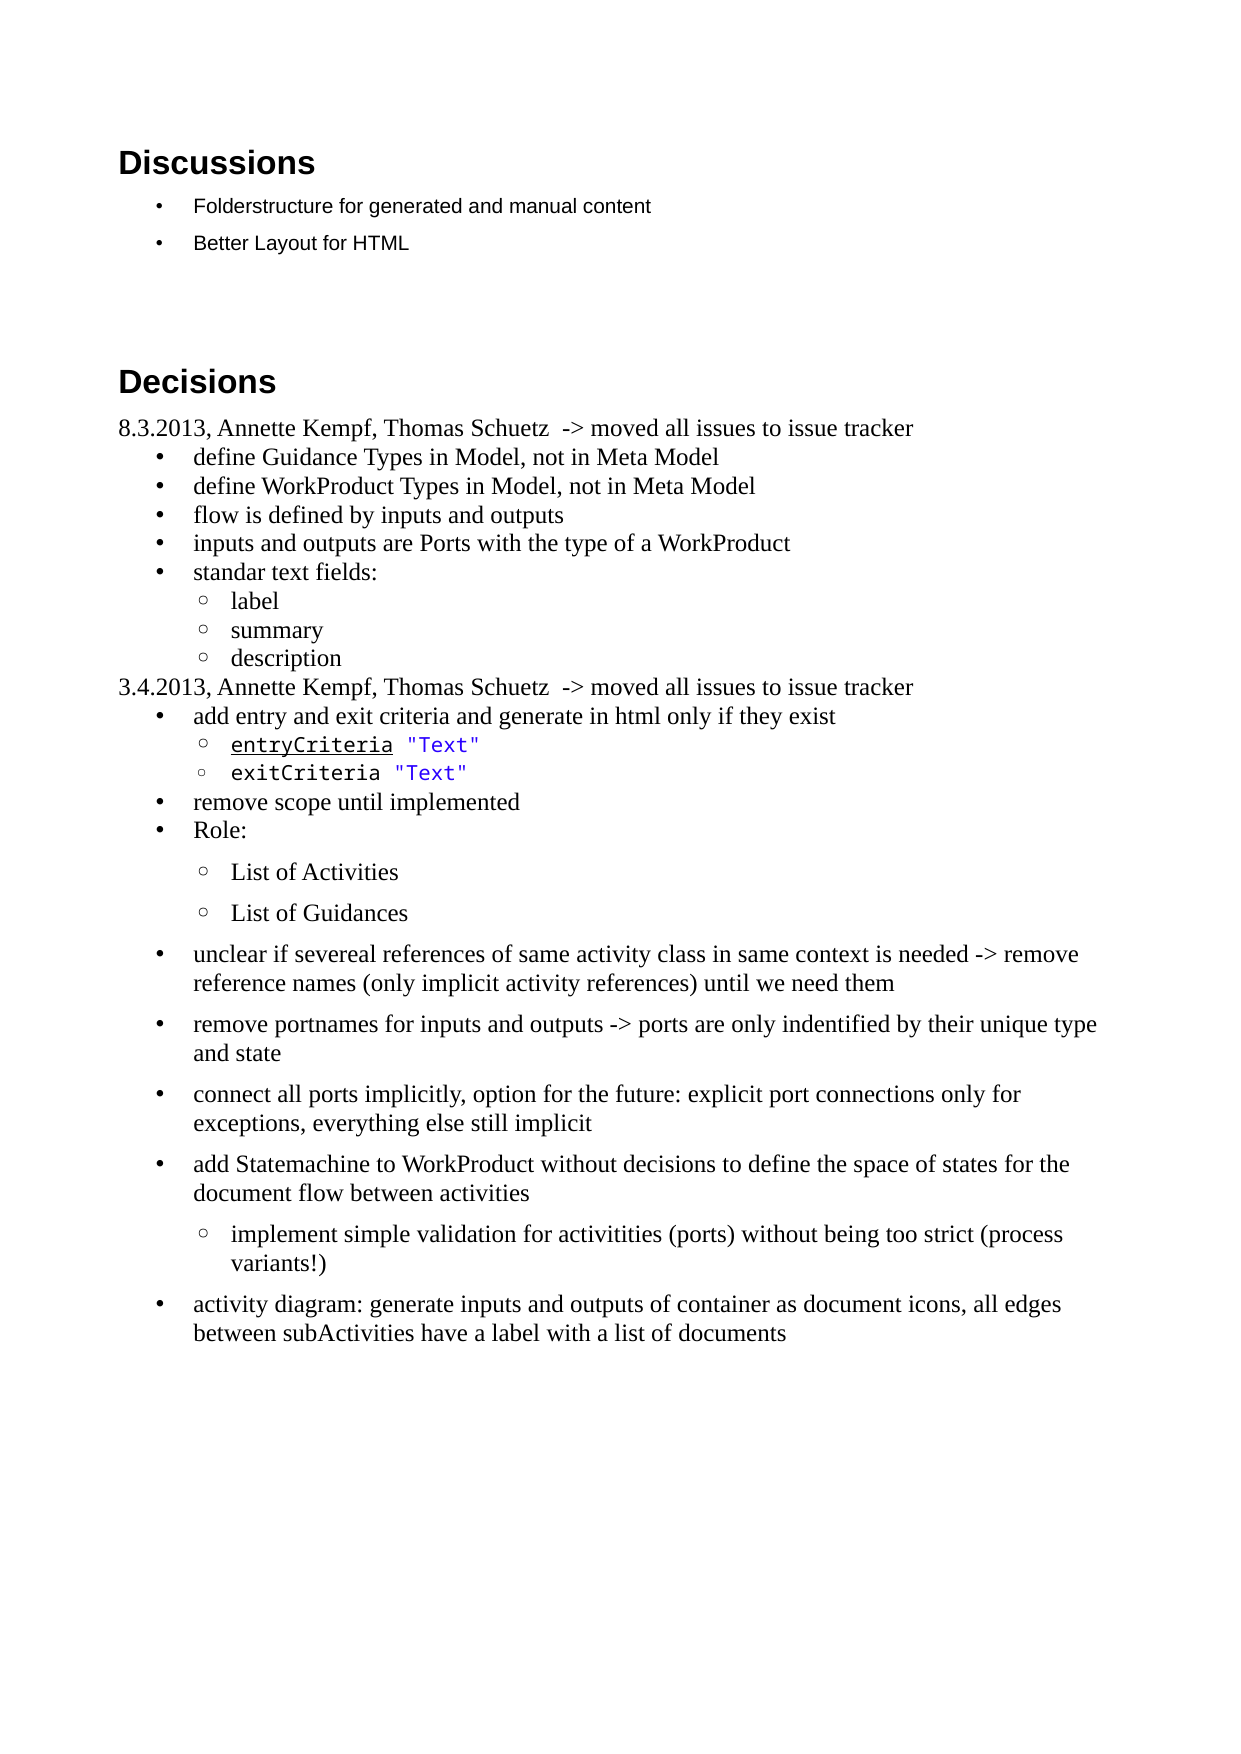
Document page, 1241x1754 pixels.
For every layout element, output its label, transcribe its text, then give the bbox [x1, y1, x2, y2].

subtitle Decisions [118, 362, 1122, 401]
list Better Layout for HTML [156, 231, 1122, 255]
list summary [193, 615, 1122, 643]
text 3.4.2013, Annette Kempf, Thomas Schuetz -> moved all issues to issue tracker [118, 672, 1122, 701]
list remove scope until implemented [156, 787, 1122, 815]
list add Statemachine to WorkProduct without decisions to define the space of states for the document flow between activities [156, 1149, 1122, 1207]
list standar text fields: [156, 557, 1122, 586]
list inputs and outputs are Ports with the type of a WorkProduct [156, 528, 1122, 557]
list exitCriteria "Text" [193, 758, 1122, 787]
list label [193, 586, 1122, 615]
list Folderstructure for generated and manual content [156, 194, 1122, 218]
list add entry and exit criteria and generate in html only if they exist [156, 701, 1122, 730]
list connect all ports implicitly, option for the future: explicit port connections only for exceptions, everything else still implicit [156, 1079, 1122, 1137]
list Role: [156, 815, 1122, 844]
list remove portnames for inputs and outputs -> ports are only indentified by their unique type and state [156, 1009, 1122, 1067]
text 8.3.2013, Annette Kempf, Thomas Schuetz -> moved all issues to issue tracker [118, 413, 1122, 442]
list define WorkProduct Types in Model, not in Meta Model [156, 471, 1122, 500]
list List of Activities [193, 857, 1122, 885]
subtitle Discussions [118, 143, 1122, 182]
list flow is defined by inputs and outputs [156, 500, 1122, 528]
list define Guidance Types in Model, not in Meta Model [156, 442, 1122, 471]
list description [193, 643, 1122, 672]
list entryCriteria "Text" [193, 730, 1122, 758]
list implement simple validation for activitities (ports) without being too strict (process variants!) [193, 1219, 1122, 1277]
list activity diagram: generate inputs and outputs of container as document icons, all edges between subActivities have a label with a list of documents [156, 1289, 1122, 1347]
list unclear if severeal references of same activity class in same context is needed -> remove reference names (only implicit activity references) until we need them [156, 939, 1122, 997]
list List of Guidances [193, 898, 1122, 927]
